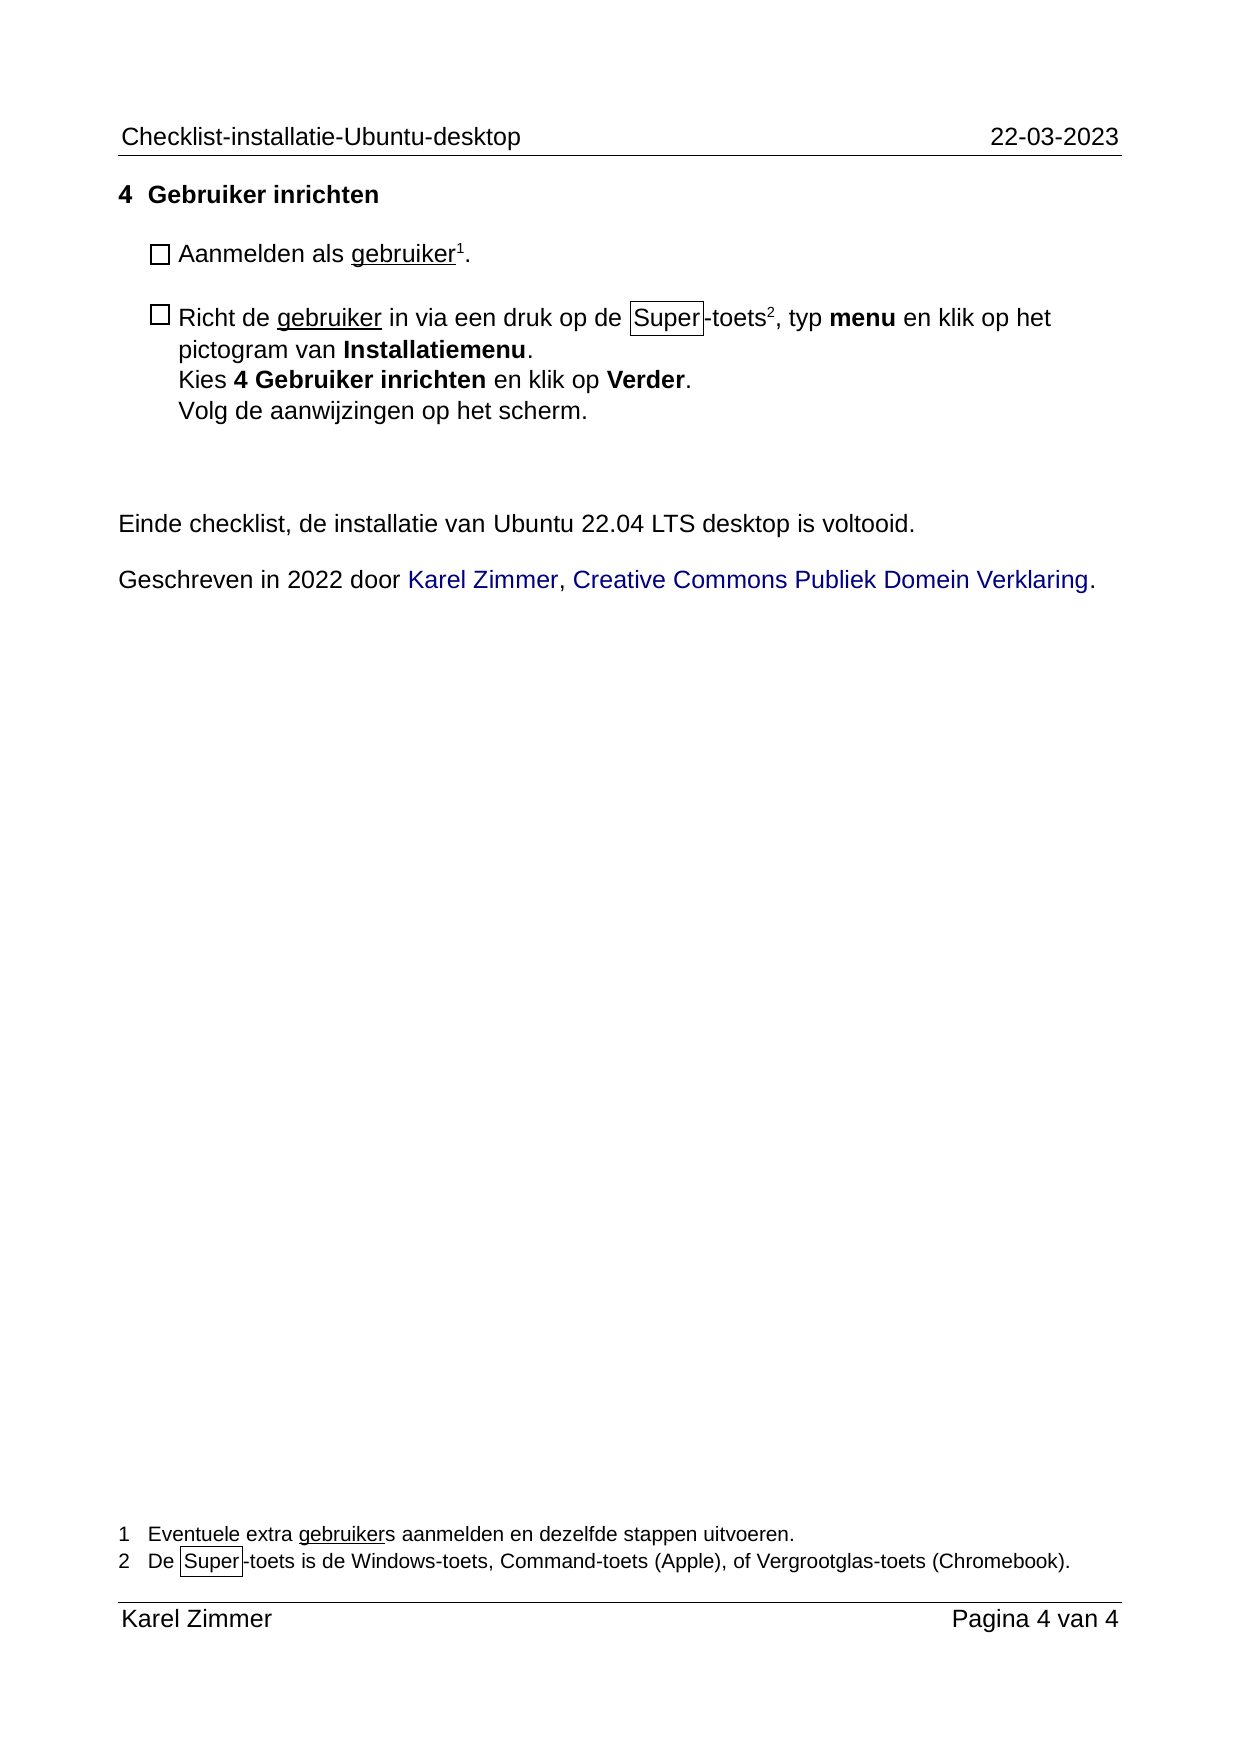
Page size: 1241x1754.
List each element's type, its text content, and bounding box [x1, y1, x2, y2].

list Gebruiker inrichten [118, 177, 1122, 211]
table_header Aanmelden als gebruiker. [177, 239, 1122, 269]
table_cell [141, 395, 177, 426]
table_cell Volg de aanwijzingen op het scherm. [177, 395, 1122, 426]
table_cell [141, 269, 177, 300]
table_cell [177, 269, 1122, 300]
table_cell [141, 365, 177, 395]
text Einde checklist, de installatie van Ubuntu 22.04 LTS desktop is voltooid. [118, 510, 1122, 538]
table_cell Richt de gebruiker in via een druk op de Super-toets, typ menu en klik op het pictogram van Installatiemenu. [177, 300, 1122, 365]
text Geschreven in 2022 door Karel Zimmer, Creative Commons Publiek Domein Verklaring. [118, 566, 1122, 594]
table_cell Kies 4 Gebruiker inrichten en klik op Verder. [177, 365, 1122, 395]
table_header [141, 239, 177, 269]
table_cell [141, 300, 177, 365]
